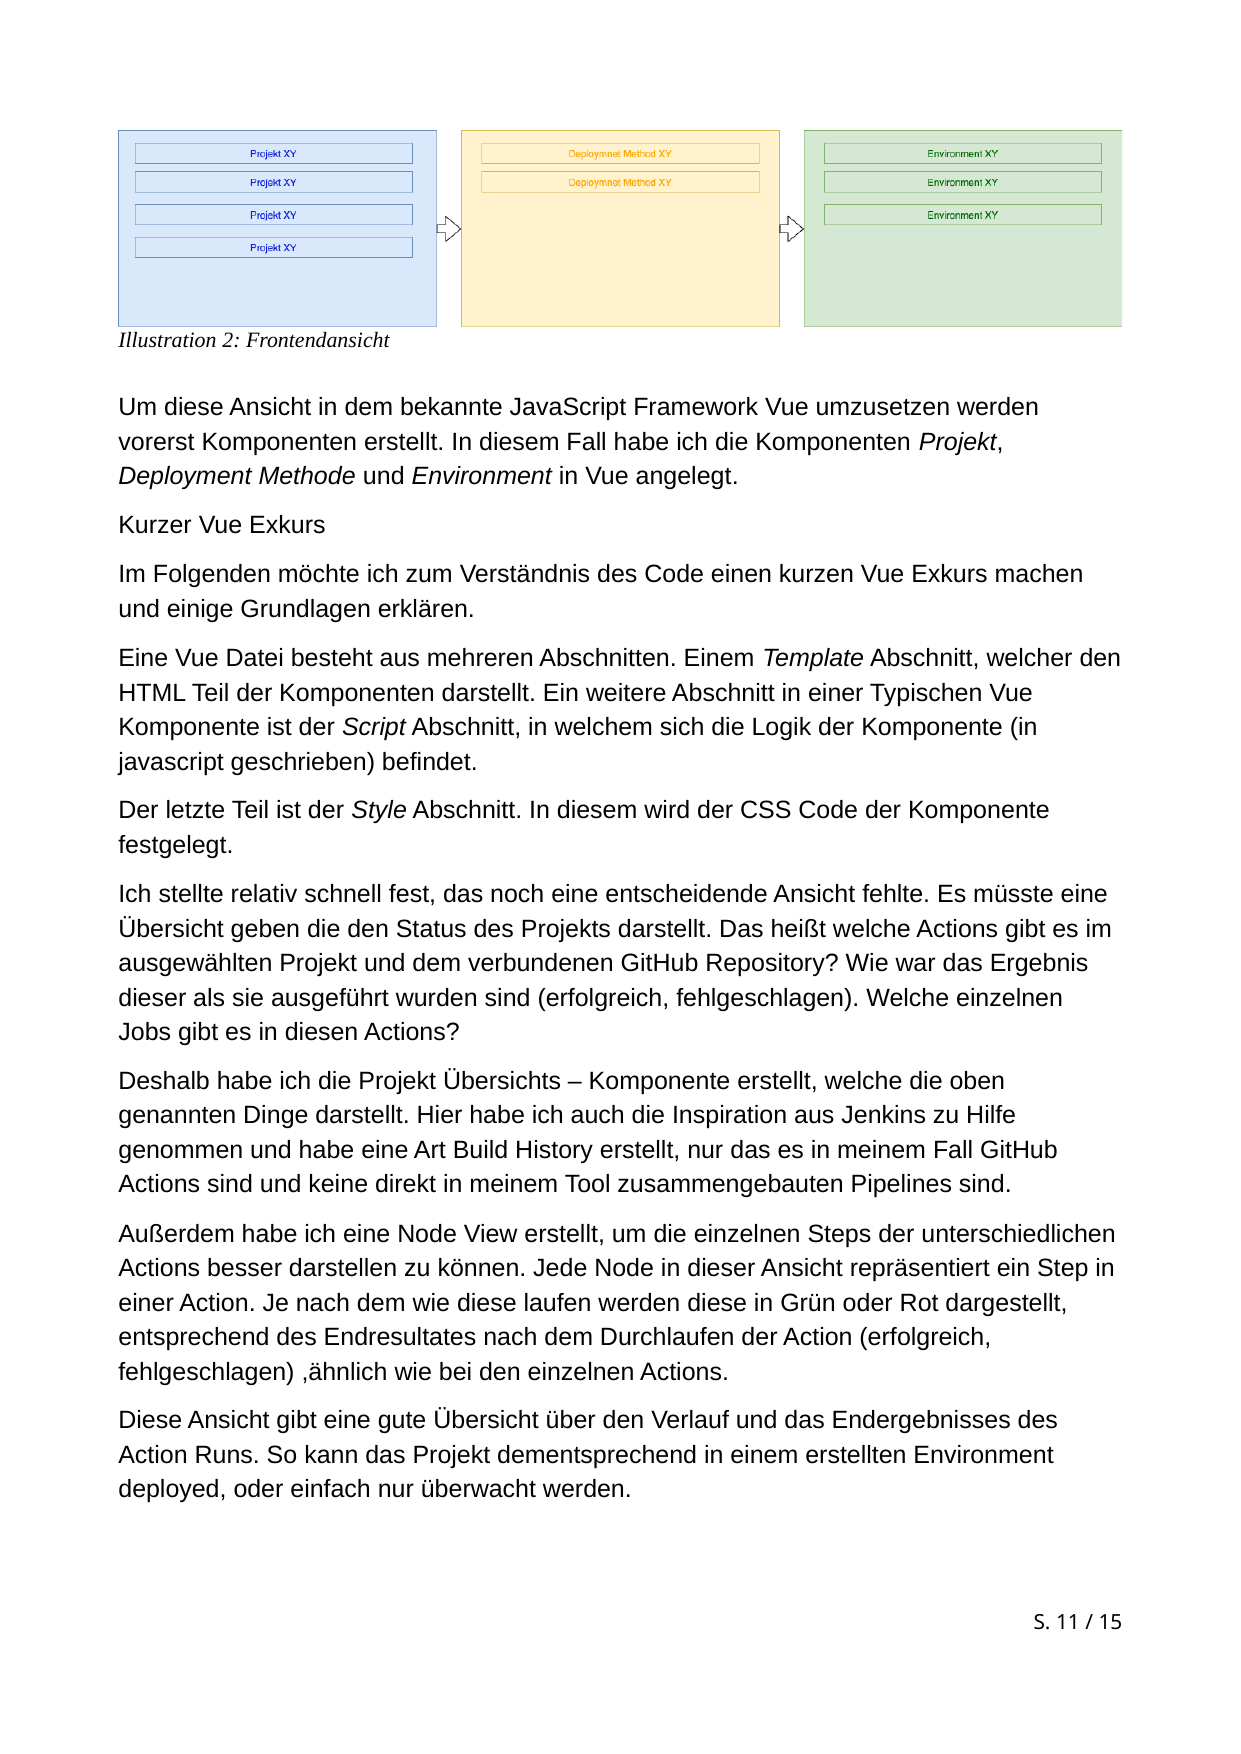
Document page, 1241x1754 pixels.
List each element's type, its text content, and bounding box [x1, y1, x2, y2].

text [118, 118, 1122, 130]
text Im Folgenden möchte ich zum Verständnis des Code einen kurzen Vue Exkurs machen und einige Grundlagen erklären. [118, 559, 1122, 623]
text Ich stellte relativ schnell fest, das noch eine entscheidende Ansicht fehlte. Es müsste eine Übersicht geben die den Status des Projekts darstellt. Das heißt welche Actions gibt es im ausgewählten Projekt und dem verbundenen GitHub Repository? Wie war das Ergebnis dieser als sie ausgeführt wurden sind (erfolgreich, fehlgeschlagen). Welche einzelnen Jobs gibt es in diesen Actions? [118, 879, 1122, 1046]
text Deshalb habe ich die Projekt Übersichts – Komponente erstellt, welche die oben genannten Dinge darstellt. Hier habe ich auch die Inspiration aus Jenkins zu Hilfe genommen und habe eine Art Build History erstellt, nur das es in meinem Fall GitHub Actions sind und keine direkt in meinem Tool zusammengebauten Pipelines sind. [118, 1066, 1122, 1198]
text Kurzer Vue Exkurs [118, 510, 1122, 539]
text Außerdem habe ich eine Node View erstellt, um die einzelnen Steps der unterschiedlichen Actions besser darstellen zu können. Jede Node in dieser Ansicht repräsentiert ein Step in einer Action. Je nach dem wie diese laufen werden diese in Grün oder Rot dargestellt, entsprechend des Endresultates nach dem Durchlaufen der Action (erfolgreich, fehlgeschlagen) ,ähnlich wie bei den einzelnen Actions. [118, 1218, 1122, 1385]
text Diese Ansicht gibt eine gute Übersicht über den Verlauf und das Endergebnisses des Action Runs. So kann das Projekt dementsprechend in einem erstellten Environment deployed, oder einfach nur überwacht werden. [118, 1406, 1122, 1503]
text Illustration 2: Frontendansicht [118, 327, 1122, 352]
text Der letzte Teil ist der Style Abschnitt. In diesem wird der CSS Code der Komponente festgelegt. [118, 796, 1122, 859]
text Um diese Ansicht in dem bekannte JavaScript Framework Vue umzusetzen werden vorerst Komponenten erstellt. In diesem Fall habe ich die Komponenten Projekt, Deployment Methode und Environment in Vue angelegt. [118, 352, 1122, 490]
picture [118, 130, 1123, 327]
text Eine Vue Datei besteht aus mehreren Abschnitten. Einem Template Abschnitt, welcher den HTML Teil der Komponenten darstellt. Ein weitere Abschnitt in einer Typischen Vue Komponente ist der Script Abschnitt, in welchem sich die Logik der Komponente (in javascript geschrieben) befindet. [118, 643, 1122, 775]
